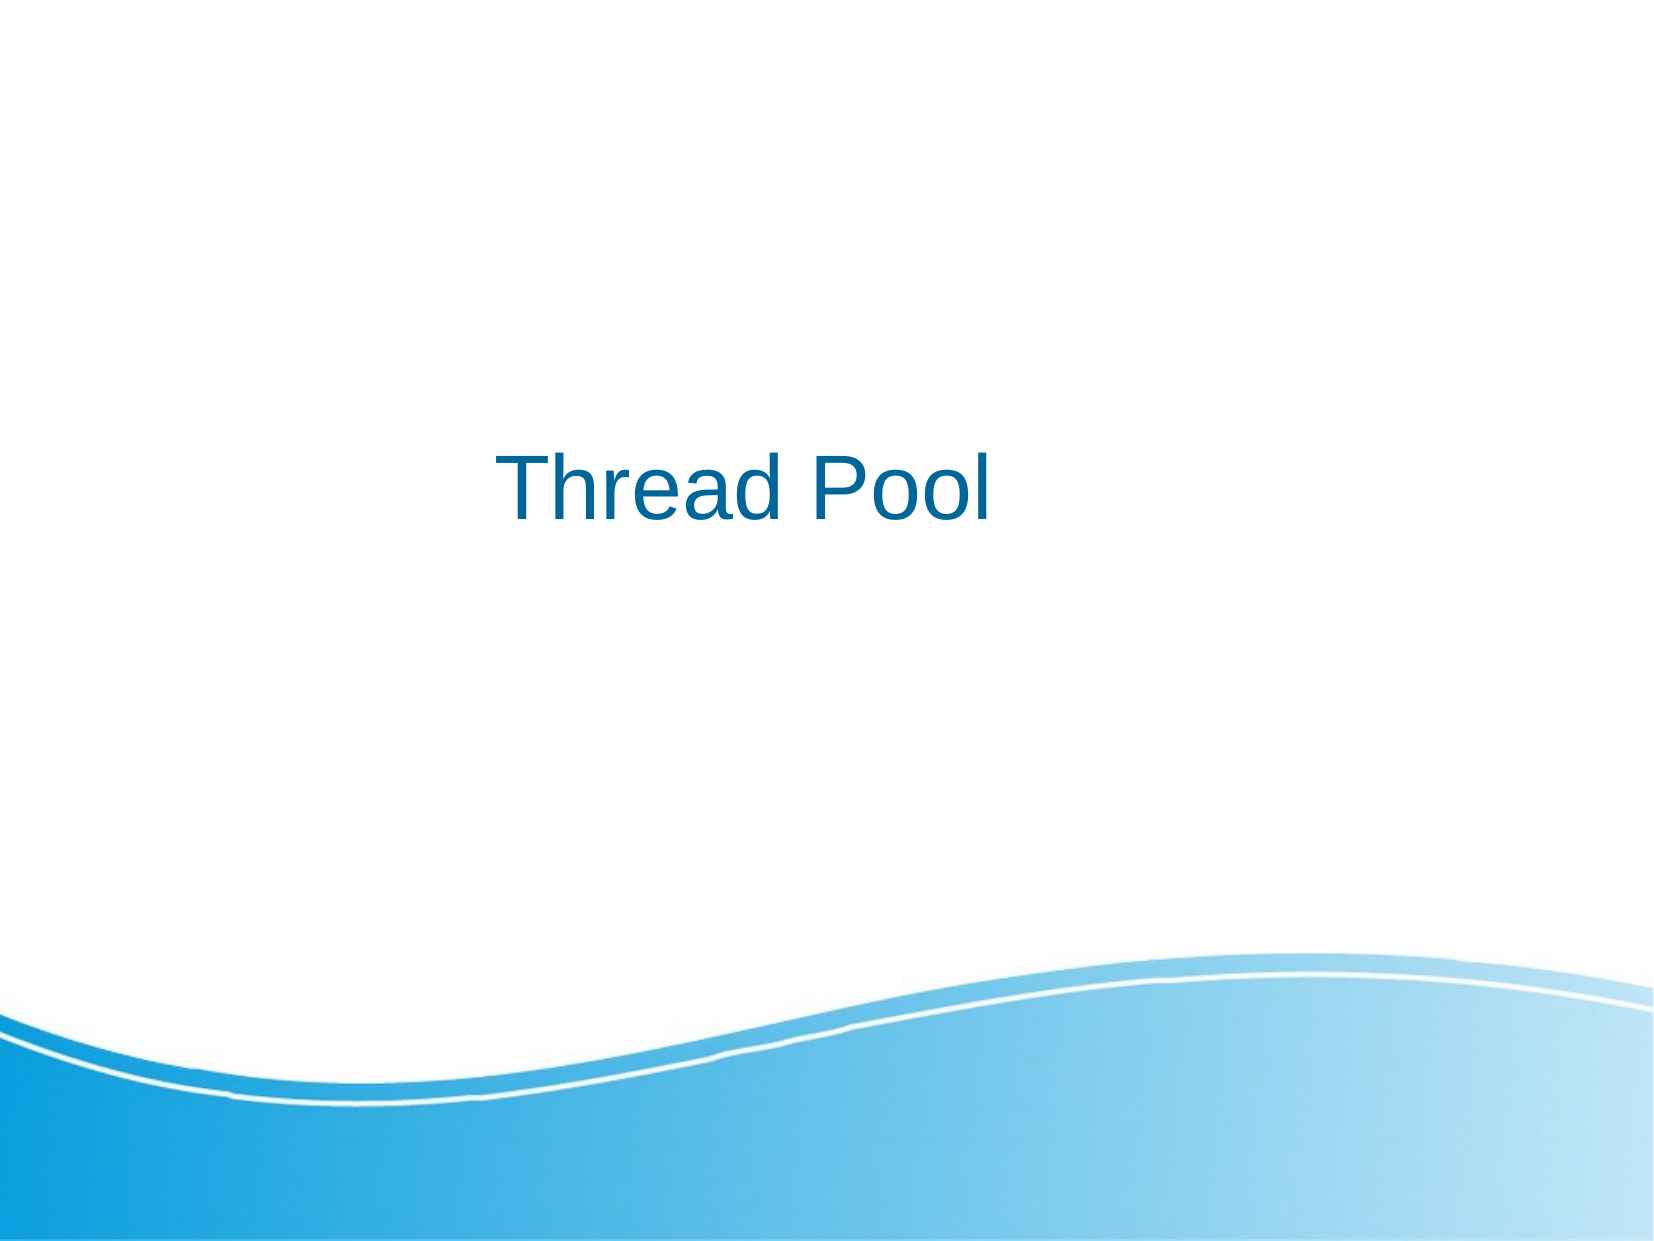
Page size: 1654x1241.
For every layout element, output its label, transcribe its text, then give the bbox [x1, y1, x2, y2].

title Thread Pool [0, 384, 1489, 592]
picture [85, 1053, 95, 1059]
picture [0, 952, 1654, 1241]
